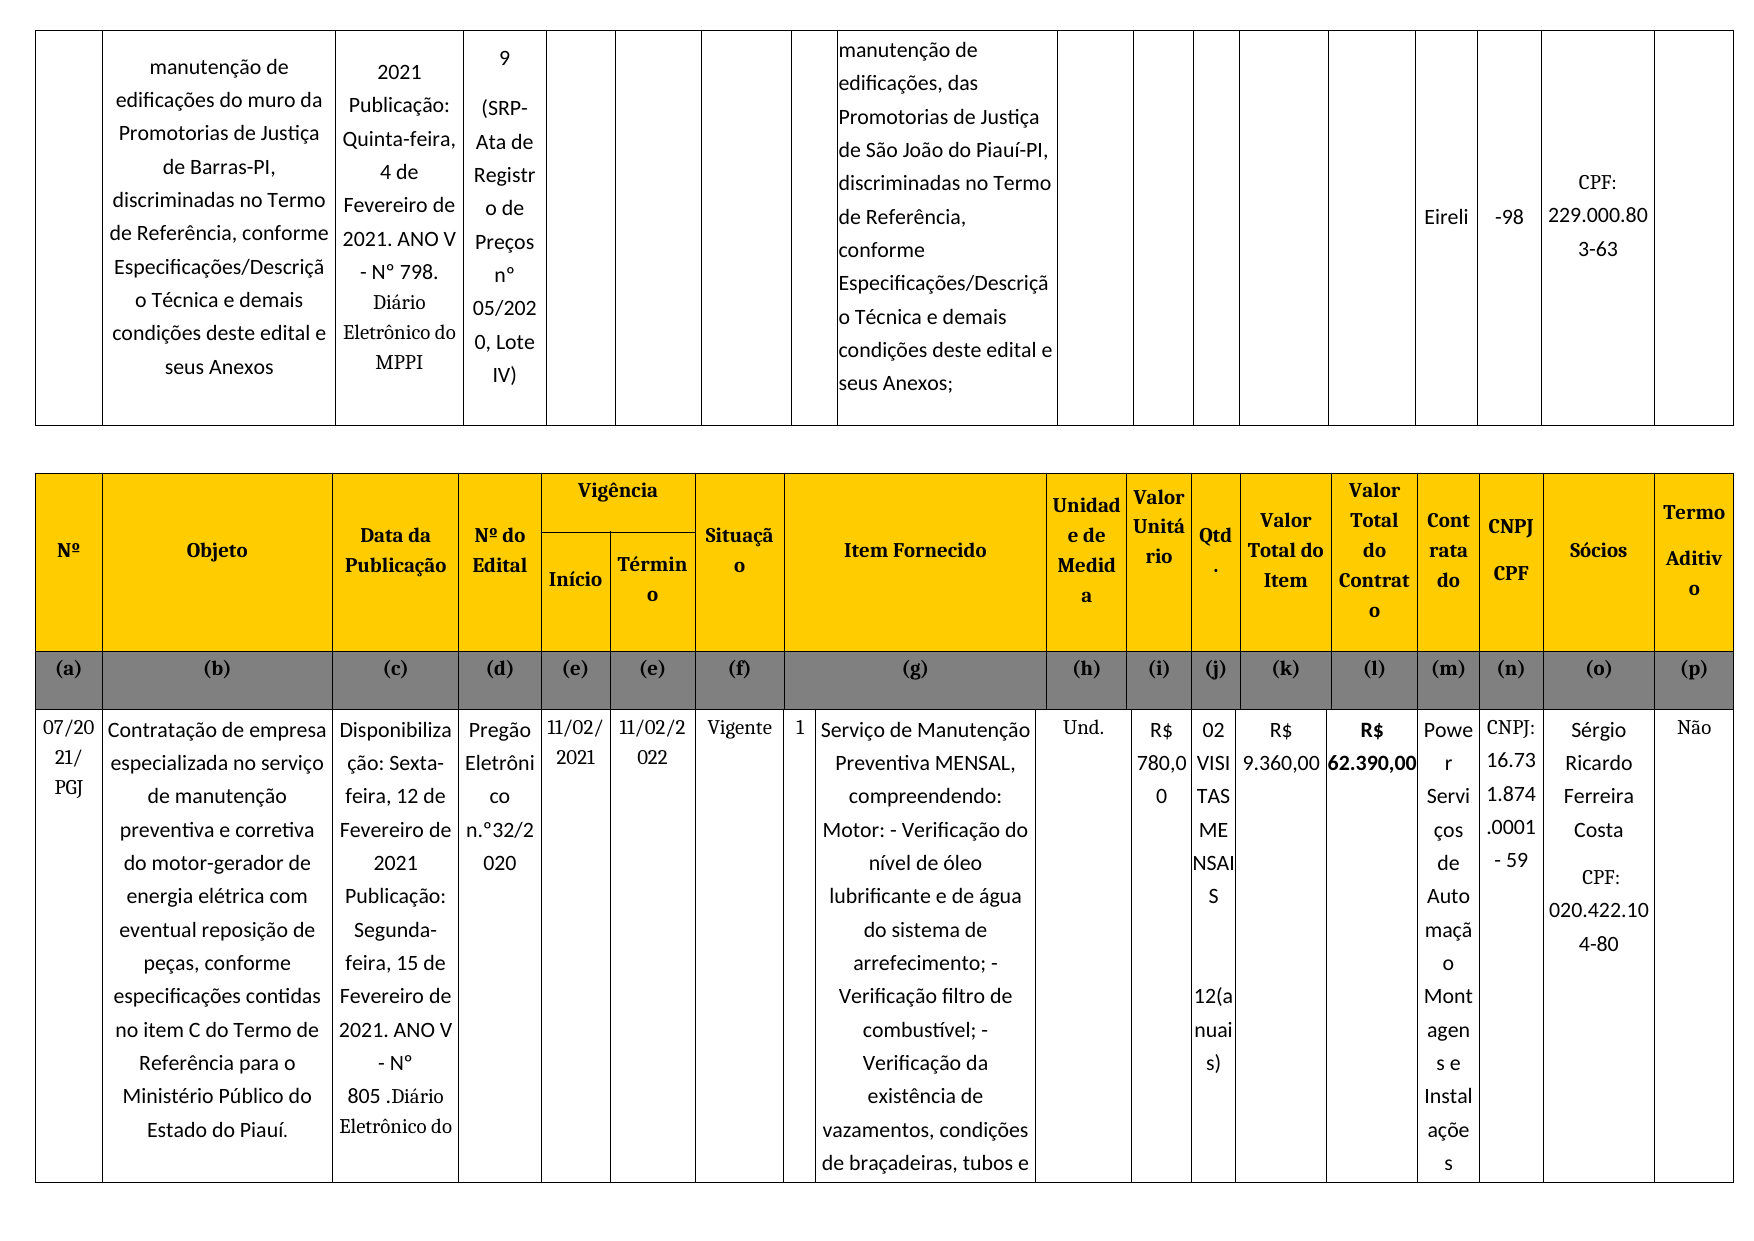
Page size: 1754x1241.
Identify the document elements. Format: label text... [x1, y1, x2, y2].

table_cell (g) [785, 652, 1046, 709]
table_cell (f) [696, 652, 784, 709]
table_header Valor Unitário [1127, 474, 1191, 651]
table_header Sócios [1544, 474, 1654, 651]
table_cell (e) [611, 652, 695, 709]
table_cell 1 [784, 710, 815, 1182]
table_cell 11/02/2021 [542, 710, 610, 1182]
table_header Qtd. [1192, 474, 1240, 651]
table_cell (l) [1332, 652, 1417, 709]
table_cell Término [611, 533, 695, 651]
table_cell CPF: 229.000.803-63 [1542, 31, 1654, 425]
table_cell - [1194, 31, 1239, 425]
table_cell (h) [1047, 652, 1126, 709]
table_cell (d) [459, 652, 541, 709]
table_cell (e) [542, 652, 610, 709]
table_cell Vigente [696, 710, 783, 1182]
table_cell 98 [1478, 31, 1541, 425]
table_cell 11/02/2022 [611, 710, 695, 1182]
table_header Vigência [542, 474, 695, 531]
table_header Situação [696, 474, 784, 651]
table_cell [1329, 31, 1415, 425]
table_header CNPJ CPF [1480, 474, 1543, 651]
table_header Unidade de Medida [1047, 474, 1126, 651]
table_header Nº do Edital [459, 474, 541, 651]
table_cell (m) [1418, 652, 1479, 709]
table_cell (b) [103, 652, 332, 709]
table_header Data da Publicação [333, 474, 458, 651]
table_cell [547, 31, 615, 425]
table_cell Eireli [1416, 31, 1477, 425]
table_header Item Fornecido [785, 474, 1046, 651]
table_cell Disponibilização: Sexta-feira, 12 de Fevereiro de 2021 Publicação: Segunda-feira, 15 de Fevereiro de 2021. ANO V - Nº 805 .Diário Eletrônico do [333, 710, 458, 1182]
table_header Objeto [103, 474, 332, 651]
table_cell R$ 780,00 [1132, 710, 1191, 1182]
table_cell - [1134, 31, 1193, 425]
table_cell (k) [1241, 652, 1331, 709]
table_cell manutenção de edificações, das Promotorias de Justiça de São João do Piauí-PI, discriminadas no Termo de Referência, conforme Especificações/Descrição Técnica e demais condições deste edital e seus Anexos; [838, 31, 1057, 425]
table_header Contratado [1418, 474, 1479, 651]
table_cell - [1240, 31, 1328, 425]
table_cell [36, 31, 102, 425]
table_cell (a) [36, 652, 102, 709]
table_cell [1655, 31, 1733, 425]
table_cell Serviço de Manutenção Preventiva MENSAL, compreendendo: Motor: - Verificação do nível de óleo lubrificante e de água do sistema de arrefecimento; - Verificação filtro de combustível; - Verificação da existência de vazamentos, condições de braçadeiras, tubos e [816, 710, 1035, 1182]
table_header Valor Total do Contrato [1332, 474, 1417, 651]
table_cell 02 VISITAS MENSAIS 12(anuais) [1192, 710, 1235, 1182]
table_header Valor Total do Item [1241, 474, 1331, 651]
table_cell (j) [1192, 652, 1240, 709]
table_header Nº [36, 474, 102, 651]
table_cell Power Serviços de Automação Montagens e Instalações [1418, 710, 1479, 1182]
table_cell R$ 62.390,00 [1327, 710, 1417, 1182]
table_cell Início [542, 533, 610, 651]
table_cell (i) [1127, 652, 1191, 709]
table_cell manutenção de edificações do muro da Promotorias de Justiça de Barras-PI, discriminadas no Termo de Referência, conforme Especificações/Descrição Técnica e demais condições deste edital e seus Anexos [103, 31, 335, 425]
table_cell CNPJ: 16.731.874.0001- 59 [1480, 710, 1543, 1182]
table_cell - [1058, 31, 1133, 425]
table_cell (n) [1480, 652, 1543, 709]
table_cell [792, 31, 837, 425]
table_cell [702, 31, 791, 425]
table_cell 9 (SRP-Ata de Registro de Preços nº 05/2020, Lote IV) [464, 31, 546, 425]
table_cell (o) [1544, 652, 1654, 709]
table_cell Sérgio Ricardo Ferreira Costa CPF: 020.422.104-80 [1544, 710, 1654, 1182]
table_cell (p) [1655, 652, 1733, 709]
table_cell Und. [1036, 710, 1131, 1182]
table_cell (c) [333, 652, 458, 709]
table_cell [616, 31, 701, 425]
table_cell 2021 Publicação: Quinta-feira, 4 de Fevereiro de 2021. ANO V - Nº 798. Diário Eletrônico do MPPI [336, 31, 463, 425]
table_cell Contratação de empresa especializada no serviço de manutenção preventiva e corretiva do motor-gerador de energia elétrica com eventual reposição de peças, conforme especificações contidas no item C do Termo de Referência para o Ministério Público do Estado do Piauí. [103, 710, 332, 1182]
table_cell Pregão Eletrônico n.º32/2020 [459, 710, 541, 1182]
table_cell 07/2021/PGJ [36, 710, 102, 1182]
table_header Termo Aditivo [1655, 474, 1733, 651]
table_cell R$ 9.360,00 [1236, 710, 1326, 1182]
table_cell Não [1655, 710, 1733, 1182]
